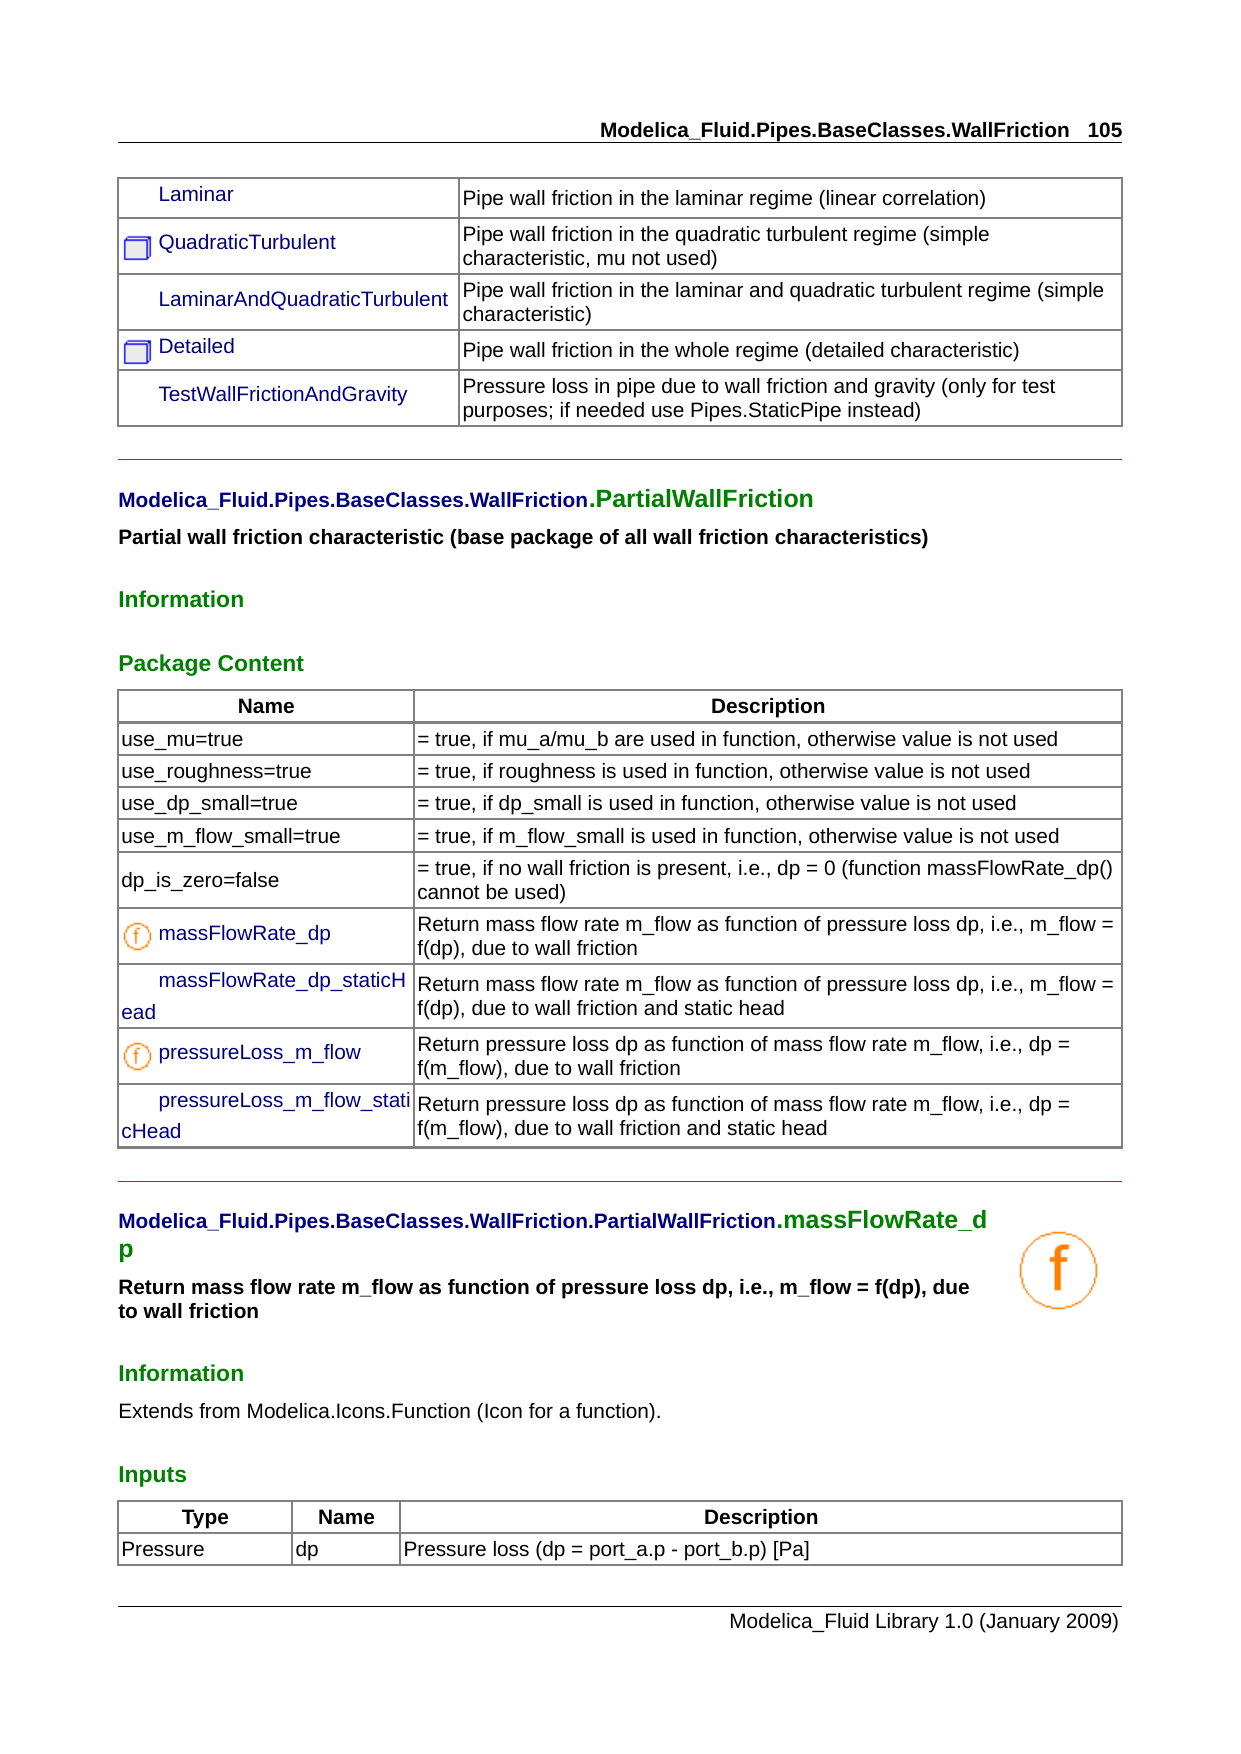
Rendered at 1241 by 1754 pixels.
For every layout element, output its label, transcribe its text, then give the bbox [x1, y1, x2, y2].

subtitle Information [118, 1360, 1122, 1387]
table_cell massFlowRate_dp_staticHead [119, 965, 413, 1027]
table_header Description [401, 1502, 1121, 1532]
table_header Type [119, 1502, 291, 1532]
table_header Description [415, 691, 1121, 721]
table_cell QuadraticTurbulent [119, 219, 458, 273]
table_cell Pipe wall friction in the quadratic turbulent regime (simple characteristic, mu not used) [460, 219, 1121, 273]
table_cell Pressure [119, 1534, 291, 1564]
table_header Name [119, 691, 413, 721]
subtitle Package Content [118, 650, 1122, 677]
table_cell Return pressure loss dp as function of mass flow rate m_flow, i.e., dp = f(m_flow), due to wall friction and static head [415, 1085, 1121, 1146]
picture [121, 334, 153, 366]
table_cell dp_is_zero=false [119, 853, 413, 907]
table_cell Detailed [119, 331, 458, 369]
subtitle Information [118, 586, 1122, 613]
table_cell Pipe wall friction in the laminar regime (linear correlation) [460, 179, 1121, 217]
picture [121, 230, 153, 262]
table_cell Return mass flow rate m_flow as function of pressure loss dp, i.e., m_flow = f(dp), due to wall friction and static head [415, 965, 1121, 1027]
table_cell use_roughness=true [119, 756, 413, 786]
table_cell Return mass flow rate m_flow as function of pressure loss dp, i.e., m_flow = f(dp), due to wall friction [415, 909, 1121, 963]
subtitle Modelica_Fluid.Pipes.BaseClasses.WallFriction.PartialWallFriction [118, 484, 1122, 512]
table_cell use_dp_small=true [119, 788, 413, 818]
table_cell Pipe wall friction in the whole regime (detailed characteristic) [460, 331, 1121, 369]
table_cell Pressure loss (dp = port_a.p - port_b.p) [Pa] [401, 1534, 1121, 1564]
table_cell Return pressure loss dp as function of mass flow rate m_flow, i.e., dp = f(m_flow), due to wall friction [415, 1029, 1121, 1083]
table_cell = true, if m_flow_small is used in function, otherwise value is not used [415, 820, 1121, 851]
picture [121, 920, 153, 952]
picture [121, 1040, 153, 1072]
table_cell TestWallFrictionAndGravity [119, 371, 458, 425]
table_cell use_mu=true [119, 724, 413, 754]
table_cell dp [293, 1534, 399, 1564]
table_cell pressureLoss_m_flow [119, 1029, 413, 1083]
text Partial wall friction characteristic (base package of all wall friction characteristics) [118, 525, 1122, 549]
subtitle Inputs [118, 1461, 1122, 1487]
table_cell = true, if no wall friction is present, i.e., dp = 0 (function massFlowRate_dp() cannot be used) [415, 853, 1121, 907]
subtitle Modelica_Fluid.Pipes.BaseClasses.WallFriction.PartialWallFriction.massFlowRate_dp [118, 1205, 993, 1263]
table_cell pressureLoss_m_flow_staticHead [119, 1085, 413, 1146]
table_cell Pressure loss in pipe due to wall friction and gravity (only for test purposes; if needed use Pipes.StaticPipe instead) [460, 371, 1121, 425]
table_cell Pipe wall friction in the laminar and quadratic turbulent regime (simple characteristic) [460, 275, 1121, 329]
text Extends from Modelica.Icons.Function (Icon for a function). [118, 1399, 1122, 1423]
table_cell use_m_flow_small=true [119, 820, 413, 851]
table_cell = true, if mu_a/mu_b are used in function, otherwise value is not used [415, 724, 1121, 754]
table_cell = true, if dp_small is used in function, otherwise value is not used [415, 788, 1121, 818]
table_cell = true, if roughness is used in function, otherwise value is not used [415, 756, 1121, 786]
text Return mass flow rate m_flow as function of pressure loss dp, i.e., m_flow = f(dp), due to wall friction [118, 1275, 993, 1323]
picture [995, 1207, 1120, 1332]
table_cell LaminarAndQuadraticTurbulent [119, 275, 458, 329]
table_header Name [293, 1502, 399, 1532]
table_cell Laminar [119, 179, 458, 217]
table_cell massFlowRate_dp [119, 909, 413, 963]
